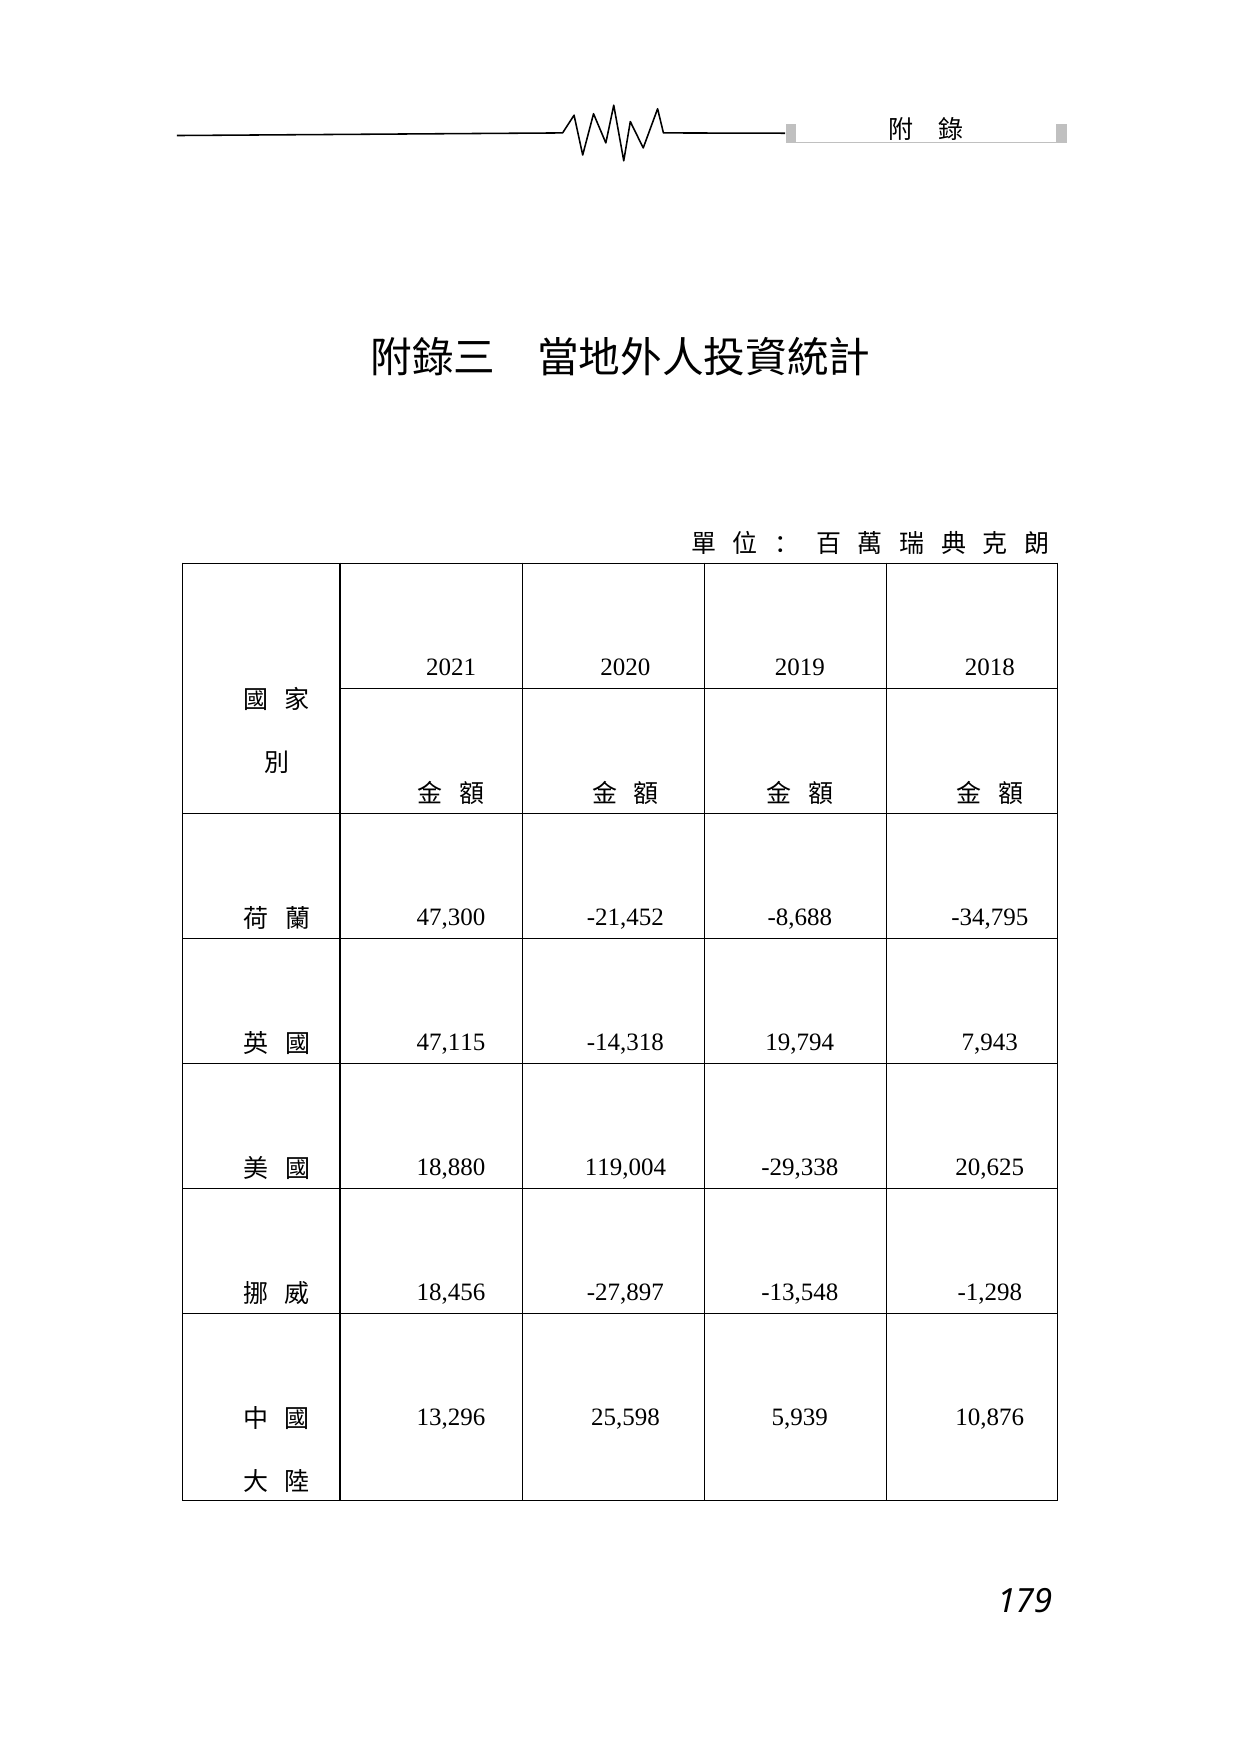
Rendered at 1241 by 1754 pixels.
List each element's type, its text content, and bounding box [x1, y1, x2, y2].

table_header 2020 [523, 564, 704, 688]
table_cell -21,452 [523, 814, 704, 938]
table_cell 25,598 [523, 1314, 704, 1500]
table_cell 金額 [341, 689, 522, 813]
table_cell -34,795 [887, 814, 1057, 938]
table_cell 5,939 [705, 1314, 886, 1500]
text 單位：百萬瑞典克朗 [183, 500, 1058, 563]
table_header 2021 [341, 564, 522, 688]
table_cell 47,300 [341, 814, 522, 938]
table_cell 金額 [523, 689, 704, 813]
table_cell 20,625 [887, 1064, 1057, 1188]
table_cell -8,688 [705, 814, 886, 938]
table_cell 金額 [887, 689, 1057, 813]
table_header 國家別 [183, 564, 339, 813]
table_cell 英國 [183, 939, 339, 1063]
table_cell 7,943 [887, 939, 1057, 1063]
table_cell 挪威 [183, 1189, 339, 1313]
table_cell 美國 [183, 1064, 339, 1188]
table_cell -27,897 [523, 1189, 704, 1313]
table_cell -29,338 [705, 1064, 886, 1188]
table_cell 47,115 [341, 939, 522, 1063]
table_cell -14,318 [523, 939, 704, 1063]
table_cell 18,880 [341, 1064, 522, 1188]
table_cell 10,876 [887, 1314, 1057, 1500]
table_cell 19,794 [705, 939, 886, 1063]
text 附錄三 當地外人投資統計 [183, 313, 1058, 375]
table_cell 荷蘭 [183, 814, 339, 938]
table_cell 中國大陸 [183, 1314, 339, 1500]
table_cell 119,004 [523, 1064, 704, 1188]
table_header 2018 [887, 564, 1057, 688]
table_cell 金額 [705, 689, 886, 813]
table_cell -1,298 [887, 1189, 1057, 1313]
table_header 2019 [705, 564, 886, 688]
table_cell 18,456 [341, 1189, 522, 1313]
table_cell 13,296 [341, 1314, 522, 1500]
table_cell -13,548 [705, 1189, 886, 1313]
